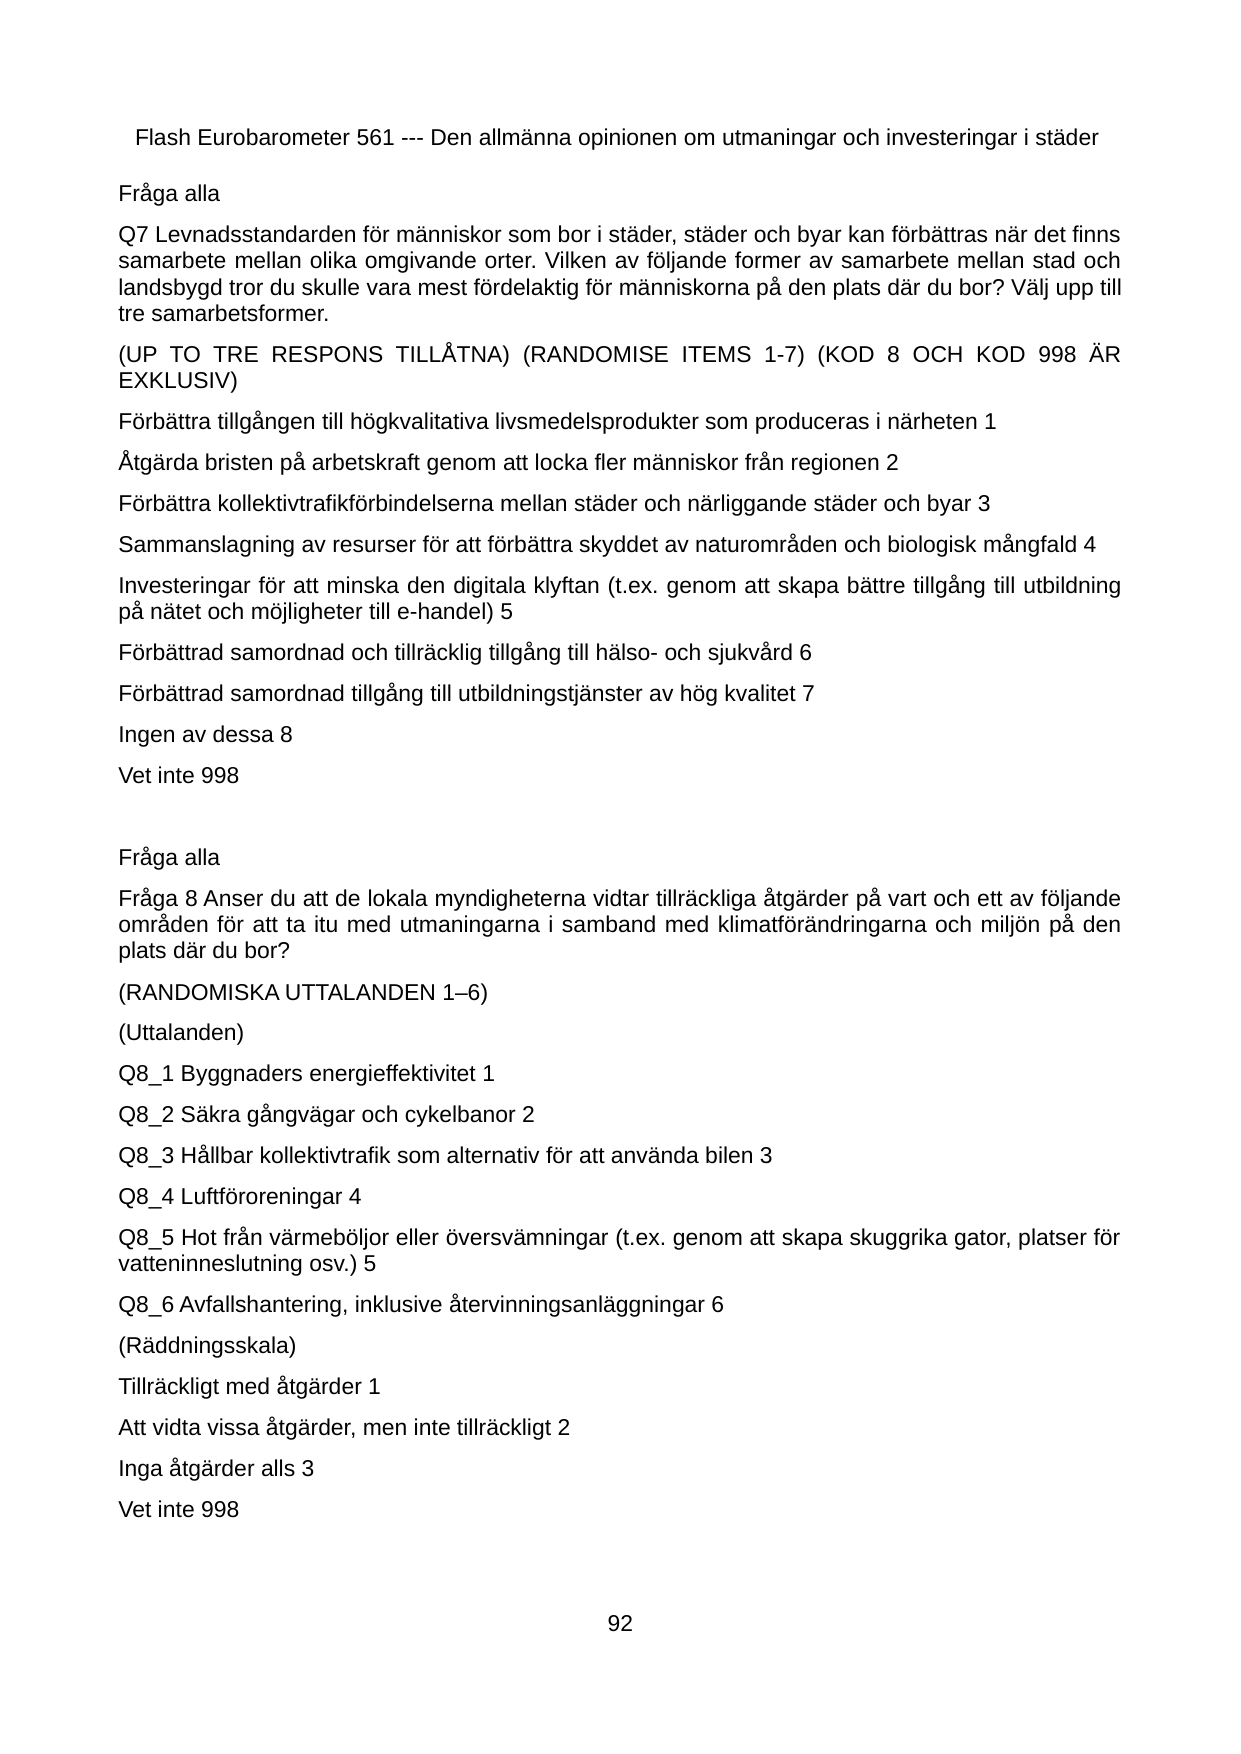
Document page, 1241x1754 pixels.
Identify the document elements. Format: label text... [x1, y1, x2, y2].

text Q7 Levnadsstandarden för människor som bor i städer, städer och byar kan förbättras när det finns samarbete mellan olika omgivande orter. Vilken av följande former av samarbete mellan stad och landsbygd tror du skulle vara mest fördelaktig för människorna på den plats där du bor? Välj upp till tre samarbetsformer. [118, 221, 1122, 326]
text (RANDOMISKA UTTALANDEN 1–6) [118, 978, 1122, 1005]
text Att vidta vissa åtgärder, men inte tillräckligt 2 [118, 1414, 1122, 1441]
text Fråga alla [118, 180, 1122, 206]
text Q8_1 Byggnaders energieffektivitet 1 [118, 1060, 1122, 1087]
text Tillräckligt med åtgärder 1 [118, 1373, 1122, 1399]
text Q8_3 Hållbar kollektivtrafik som alternativ för att använda bilen 3 [118, 1142, 1122, 1168]
text Vet inte 998 [118, 1496, 1122, 1522]
text Q8_2 Säkra gångvägar och cykelbanor 2 [118, 1101, 1122, 1128]
text Q8_5 Hot från värmeböljor eller översvämningar (t.ex. genom att skapa skuggrika gator, platser för vatteninneslutning osv.) 5 [118, 1224, 1122, 1277]
text Förbättrad samordnad tillgång till utbildningstjänster av hög kvalitet 7 [118, 680, 1122, 706]
text Sammanslagning av resurser för att förbättra skyddet av naturområden och biologisk mångfald 4 [118, 531, 1122, 557]
text Förbättra kollektivtrafikförbindelserna mellan städer och närliggande städer och byar 3 [118, 490, 1122, 516]
text Ingen av dessa 8 [118, 721, 1122, 747]
text (Uttalanden) [118, 1019, 1122, 1046]
text Inga åtgärder alls 3 [118, 1455, 1122, 1481]
text (Räddningsskala) [118, 1332, 1122, 1359]
text Q8_4 Luftföroreningar 4 [118, 1183, 1122, 1209]
text Förbättra tillgången till högkvalitativa livsmedelsprodukter som produceras i närheten 1 [118, 408, 1122, 434]
text Fråga 8 Anser du att de lokala myndigheterna vidtar tillräckliga åtgärder på vart och ett av följande områden för att ta itu med utmaningarna i samband med klimatförändringarna och miljön på den plats där du bor? [118, 885, 1122, 964]
text Åtgärda bristen på arbetskraft genom att locka fler människor från regionen 2 [118, 449, 1122, 475]
text (UP TO TRE RESPONS TILLÅTNA) (RANDOMISE ITEMS 1-7) (KOD 8 OCH KOD 998 ÄR EXKLUSIV) [118, 341, 1122, 393]
text Investeringar för att minska den digitala klyftan (t.ex. genom att skapa bättre tillgång till utbildning på nätet och möjligheter till e-handel) 5 [118, 572, 1122, 624]
text Förbättrad samordnad och tillräcklig tillgång till hälso- och sjukvård 6 [118, 639, 1122, 666]
text Q8_6 Avfallshantering, inklusive återvinningsanläggningar 6 [118, 1291, 1122, 1318]
text Fråga alla [118, 844, 1122, 870]
text Vet inte 998 [118, 762, 1122, 788]
